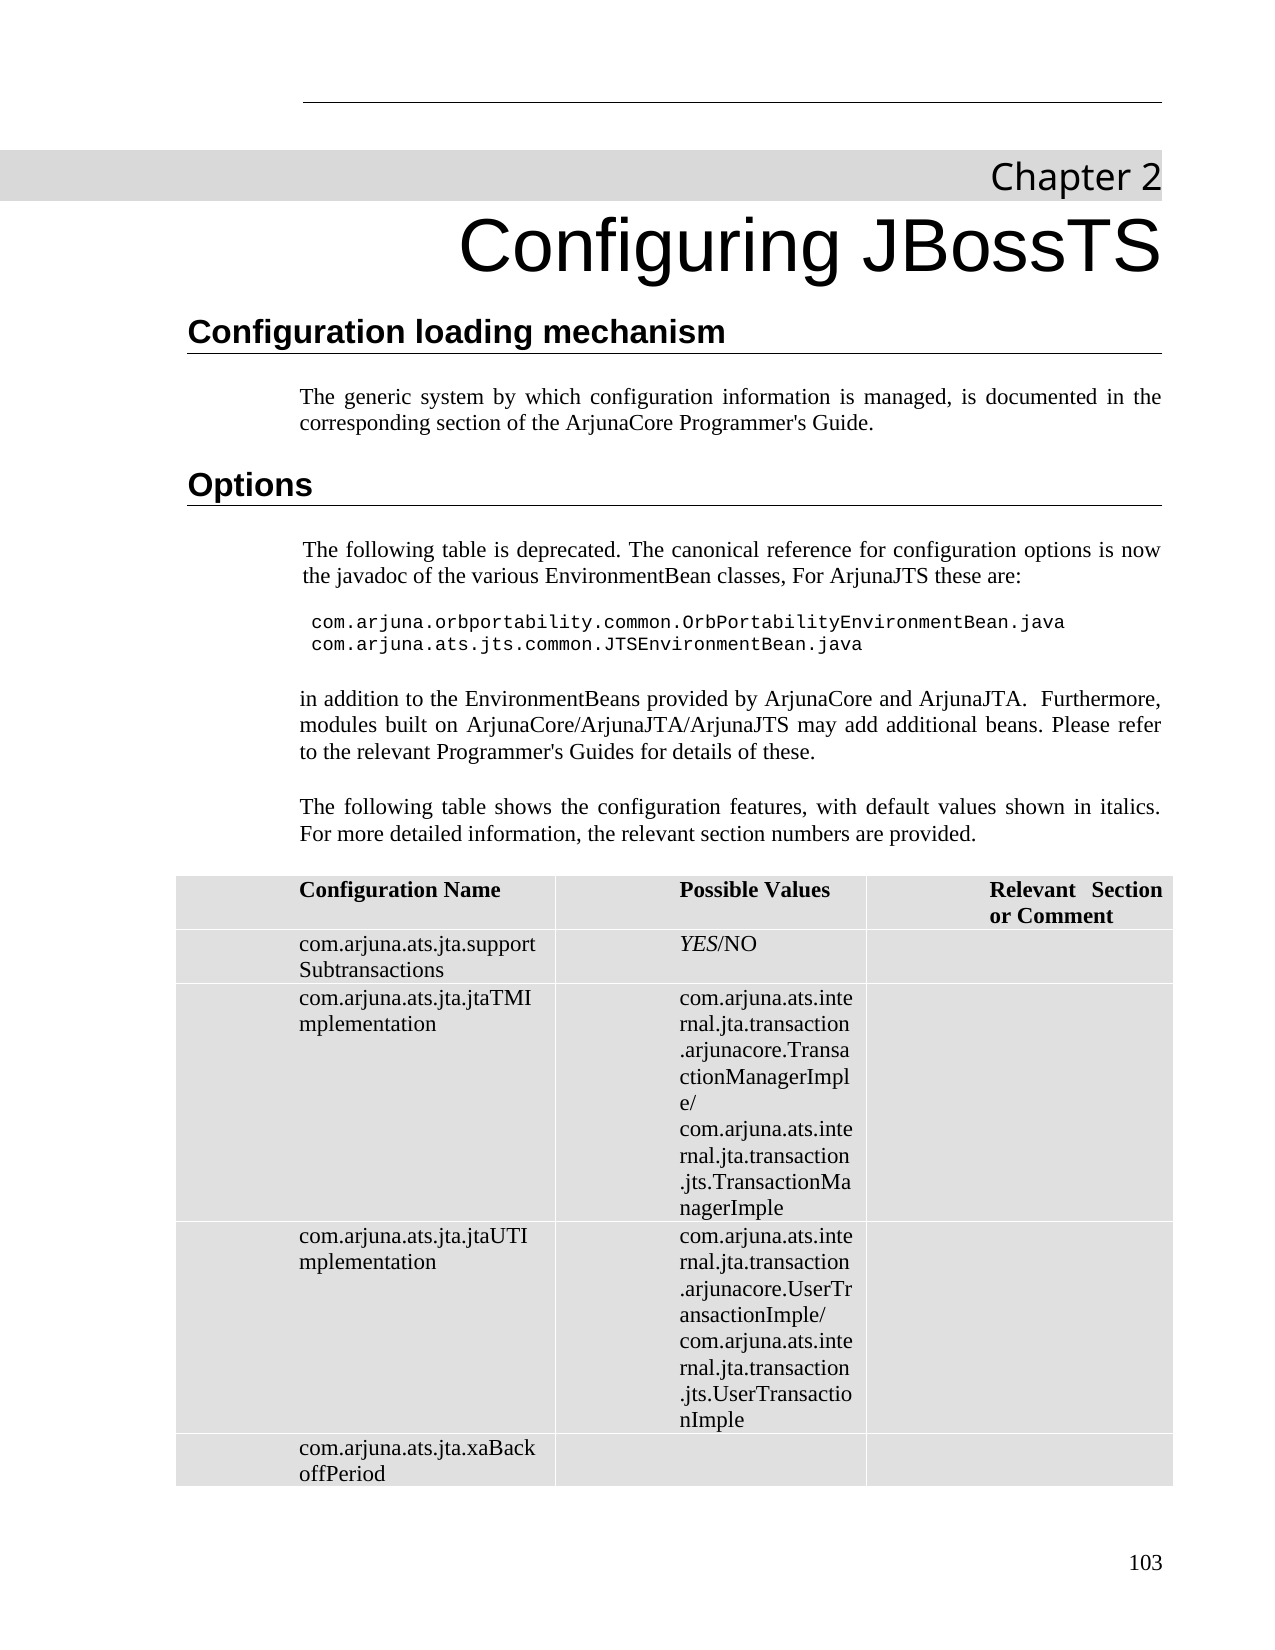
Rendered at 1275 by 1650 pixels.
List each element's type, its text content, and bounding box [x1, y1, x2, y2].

table_cell YES/NO [556, 930, 866, 983]
table_cell com.arjuna.ats.internal.jta.transaction.arjunacore.TransactionManagerImple/com.arjuna.ats.internal.jta.transaction.jts.TransactionManagerImple [556, 984, 866, 1221]
subtitle Options [187, 465, 1162, 505]
table_header Possible Values [556, 876, 866, 929]
subtitle Configuration loading mechanism [187, 312, 1162, 353]
text com.arjuna.orbportability.common.OrbPortabilityEnvironmentBean.java com.arjuna.ats.jts.common.JTSEnvironmentBean.java [311, 613, 1162, 656]
table_cell com.arjuna.ats.jta.xaBackoffPeriod [176, 1434, 555, 1486]
table_header Configuration Name [176, 876, 555, 929]
table_cell [867, 1222, 1173, 1433]
table_cell com.arjuna.ats.jta.jtaTMImplementation [176, 984, 555, 1221]
title Configuring JBossTS [302, 201, 1162, 287]
table_cell [556, 1434, 866, 1486]
table_cell [867, 930, 1173, 983]
text The following table shows the configuration features, with default values shown in italics. For more detailed information, the relevant section numbers are provided. [299, 793, 1162, 846]
text The generic system by which configuration information is managed, is documented in the corresponding section of the ArjunaCore Programmer's Guide. [299, 383, 1162, 436]
text The following table is deprecated. The canonical reference for configuration options is now the javadoc of the various EnvironmentBean classes, For ArjunaJTS these are: [302, 536, 1162, 588]
table_cell com.arjuna.ats.jta.jtaUTImplementation [176, 1222, 555, 1433]
table_cell com.arjuna.ats.jta.supportSubtransactions [176, 930, 555, 983]
table_header Relevant Section or Comment [867, 876, 1173, 929]
text in addition to the EnvironmentBeans provided by ArjunaCore and ArjunaJTA. Furthermore, modules built on ArjunaCore/ArjunaJTA/ArjunaJTS may add additional beans. Please refer to the relevant Programmer's Guides for details of these. [299, 685, 1162, 764]
table_cell com.arjuna.ats.internal.jta.transaction.arjunacore.UserTransactionImple/com.arjuna.ats.internal.jta.transaction.jts.UserTransactionImple [556, 1222, 866, 1433]
table_cell [867, 984, 1173, 1221]
table_cell [867, 1434, 1173, 1486]
